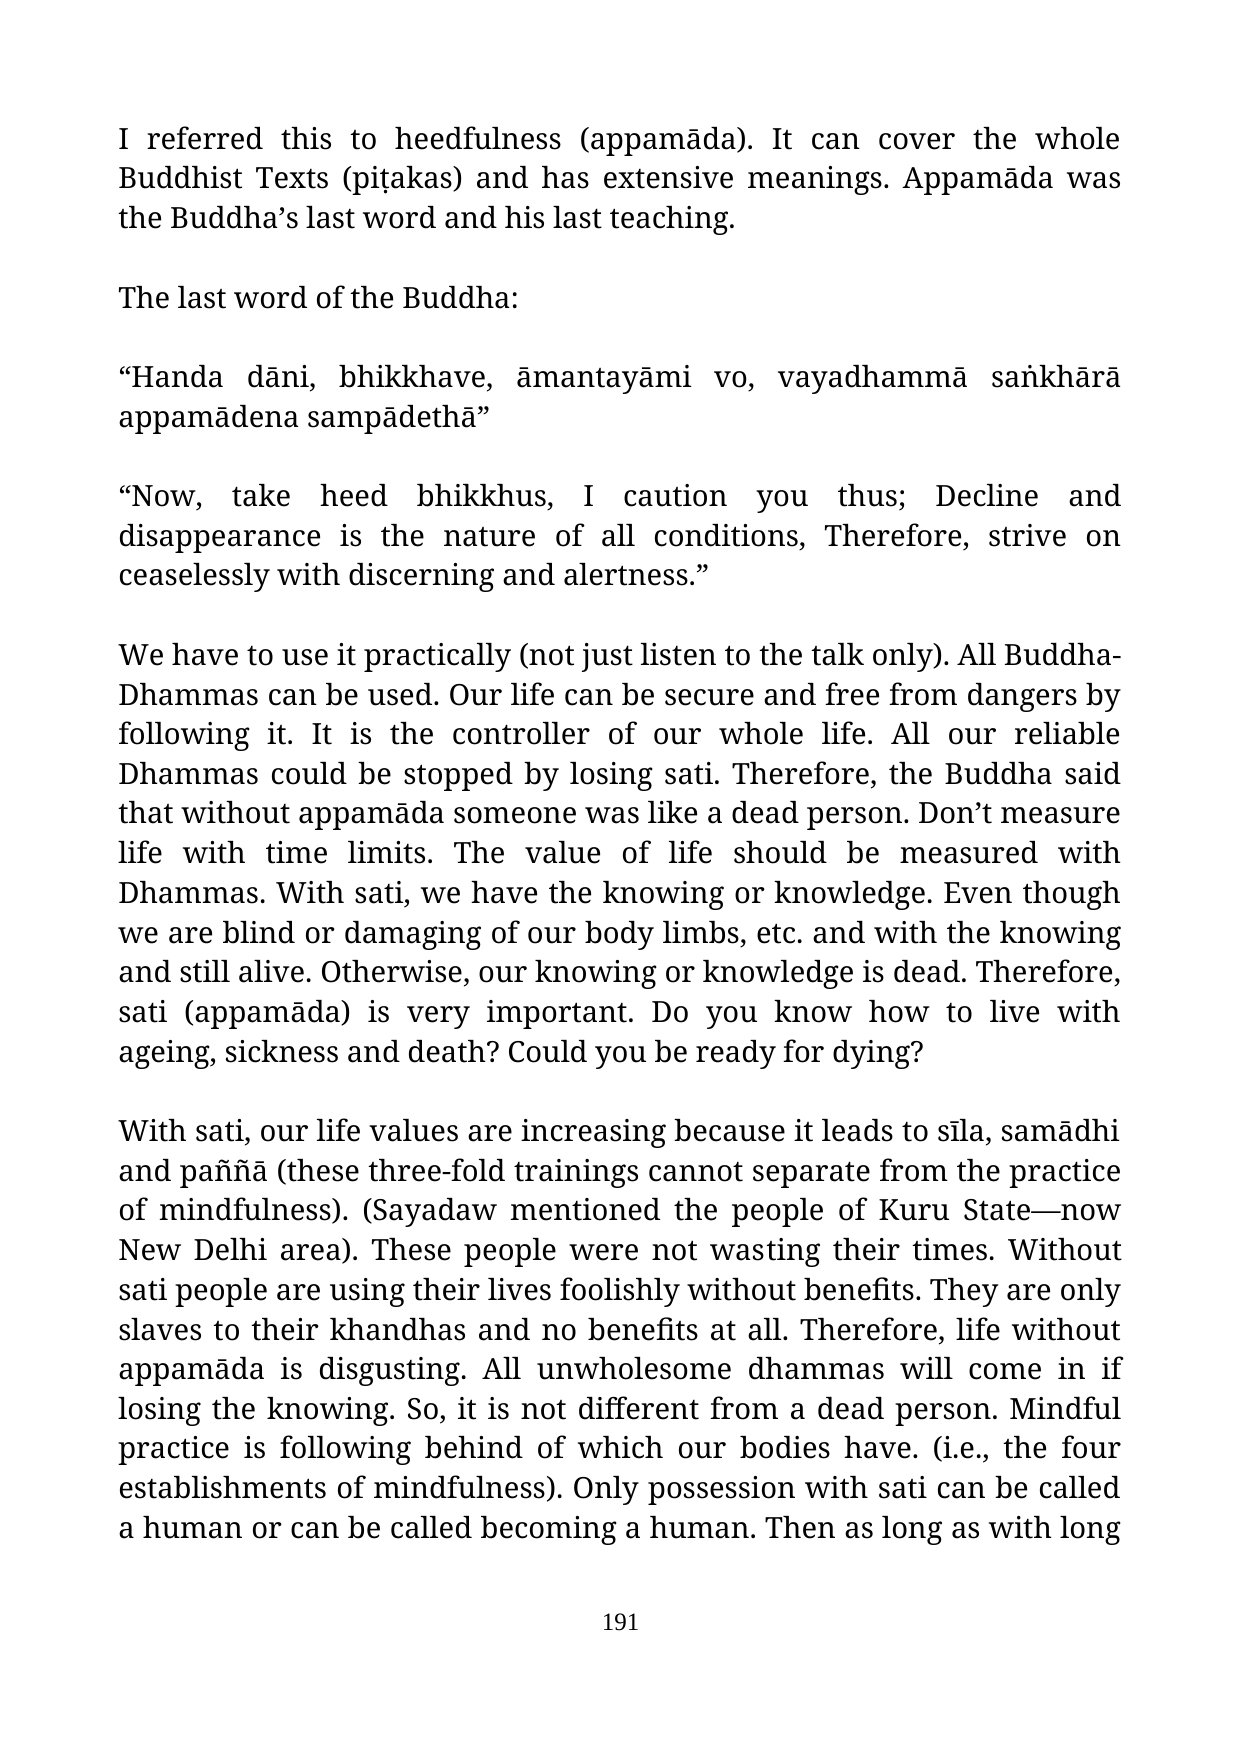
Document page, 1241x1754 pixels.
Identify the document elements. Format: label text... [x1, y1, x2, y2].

text “Handa dāni, bhikkhave, āmantayāmi vo, vayadhammā saṅkhārā appamādena sampādethā” [118, 356, 1122, 436]
text I referred this to heedfulness (appamāda). It can cover the whole Buddhist Texts (piṭakas) and has extensive meanings. Appamāda was the Buddha’s last word and his last teaching. [118, 118, 1122, 237]
text We have to use it practically (not just listen to the talk only). All Buddha-Dhammas can be used. Our life can be secure and free from dangers by following it. It is the controller of our whole life. All our reliable Dhammas could be stopped by losing sati. Therefore, the Buddha said that without appamāda someone was like a dead person. Don’t measure life with time limits. The value of life should be measured with Dhammas. With sati, we have the knowing or knowledge. Even though we are blind or damaging of our body limbs, etc. and with the knowing and still alive. Otherwise, our knowing or knowledge is dead. Therefore, sati (appamāda) is very important. Do you know how to live with ageing, sickness and death? Could you be ready for dying? [118, 634, 1122, 1071]
text The last word of the Buddha: [118, 277, 1122, 317]
text With sati, our life values are increasing because it leads to sīla, samādhi and paññā (these three-fold trainings cannot separate from the practice of mindfulness). (Sayadaw mentioned the people of Kuru State—now New Delhi area). These people were not wasting their times. Without sati people are using their lives foolishly without benefits. They are only slaves to their khandhas and no benefits at all. Therefore, life without appamāda is disgusting. All unwholesome dhammas will come in if losing the knowing. So, it is not different from a dead person. Mindful practice is following behind of which our bodies have. (i.e., the four establishments of mindfulness). Only possession with sati can be called a human or can be called becoming a human. Then as long as with long [118, 1110, 1122, 1547]
text “Now, take heed bhikkhus, I caution you thus; Decline and disappearance is the nature of all conditions, Therefore, strive on ceaselessly with discerning and alertness.” [118, 475, 1122, 594]
